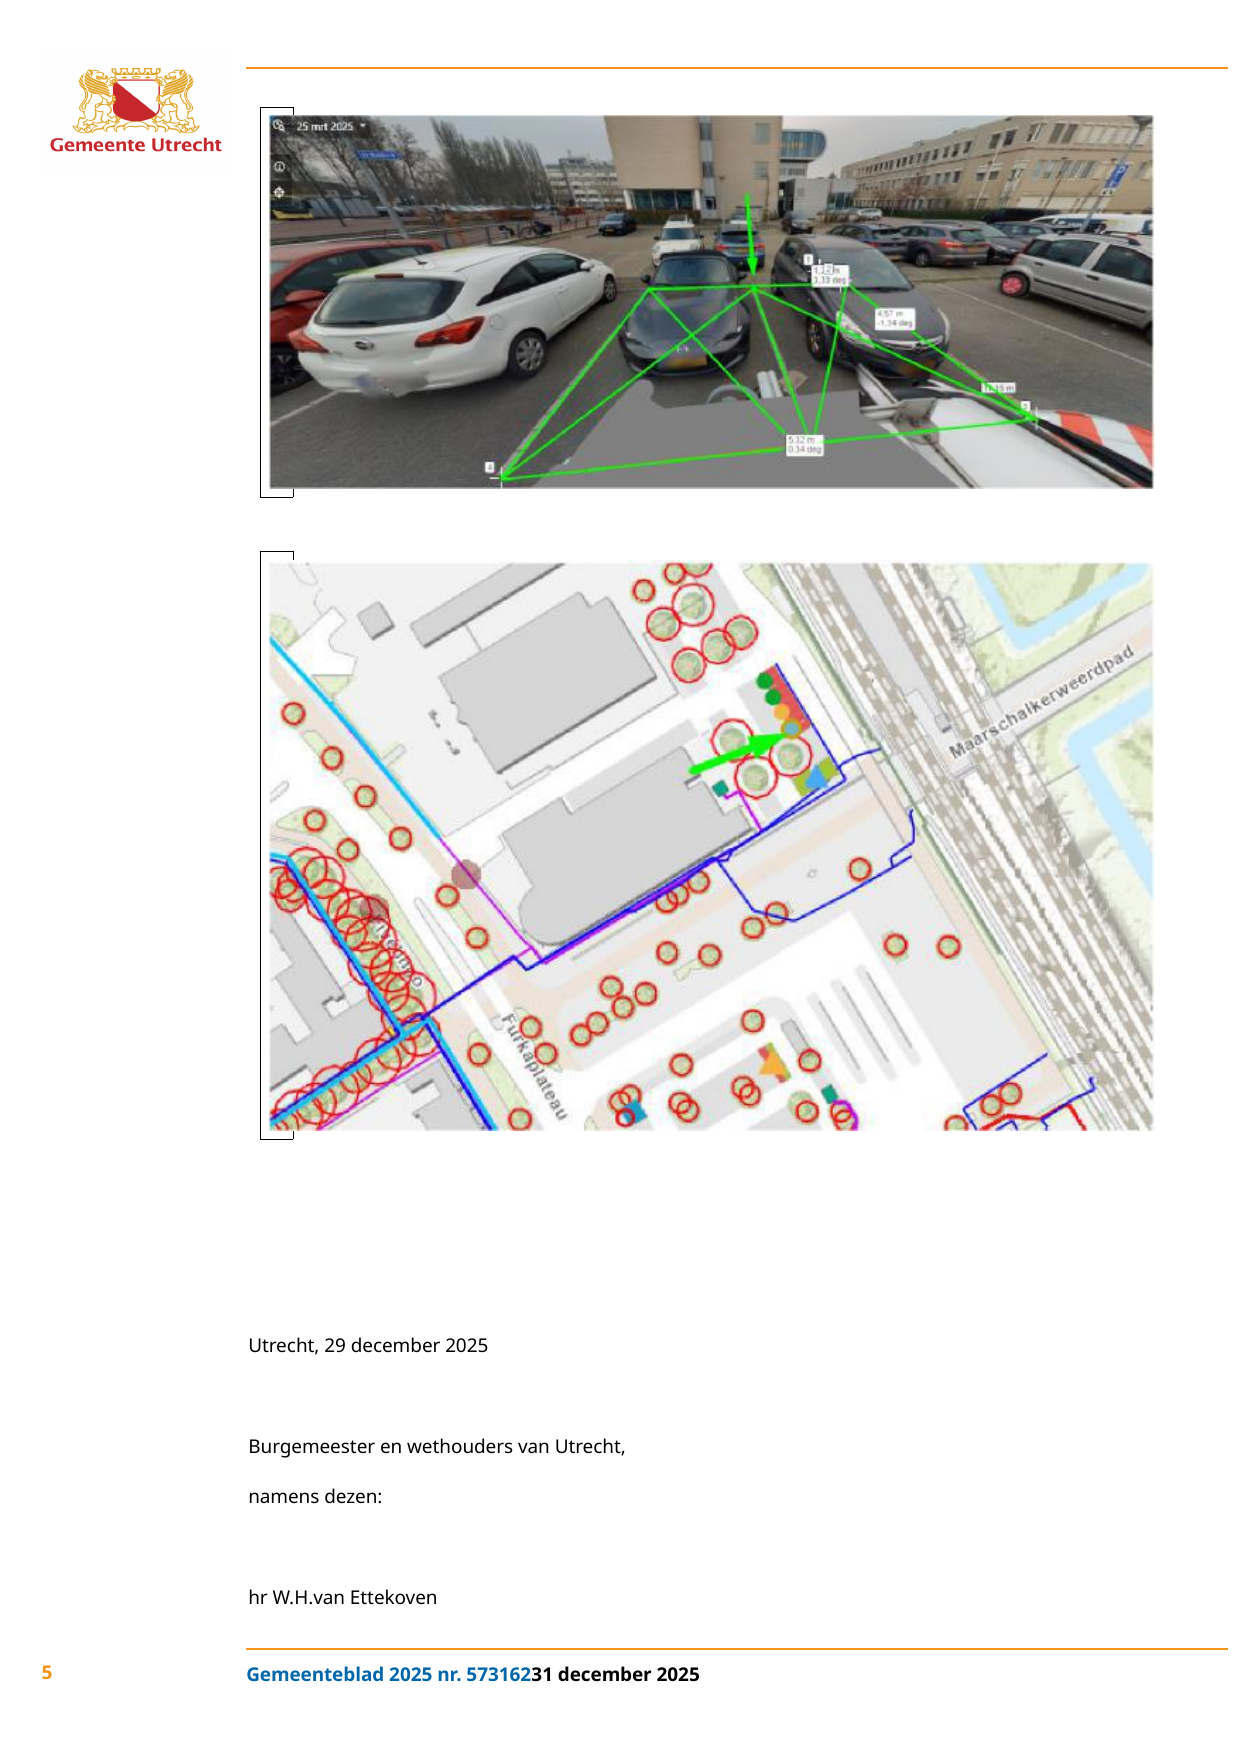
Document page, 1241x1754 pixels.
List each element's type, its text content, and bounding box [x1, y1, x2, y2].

text hr W.H.van Ettekoven [248, 1584, 1152, 1610]
picture [268, 560, 1155, 1131]
text namens dezen: [248, 1484, 1152, 1509]
picture [41, 47, 231, 172]
picture [268, 115, 1155, 489]
text Burgemeester en wethouders van Utrecht, [248, 1433, 1152, 1459]
text Utrecht, 29 december 2025 [248, 1332, 1152, 1358]
